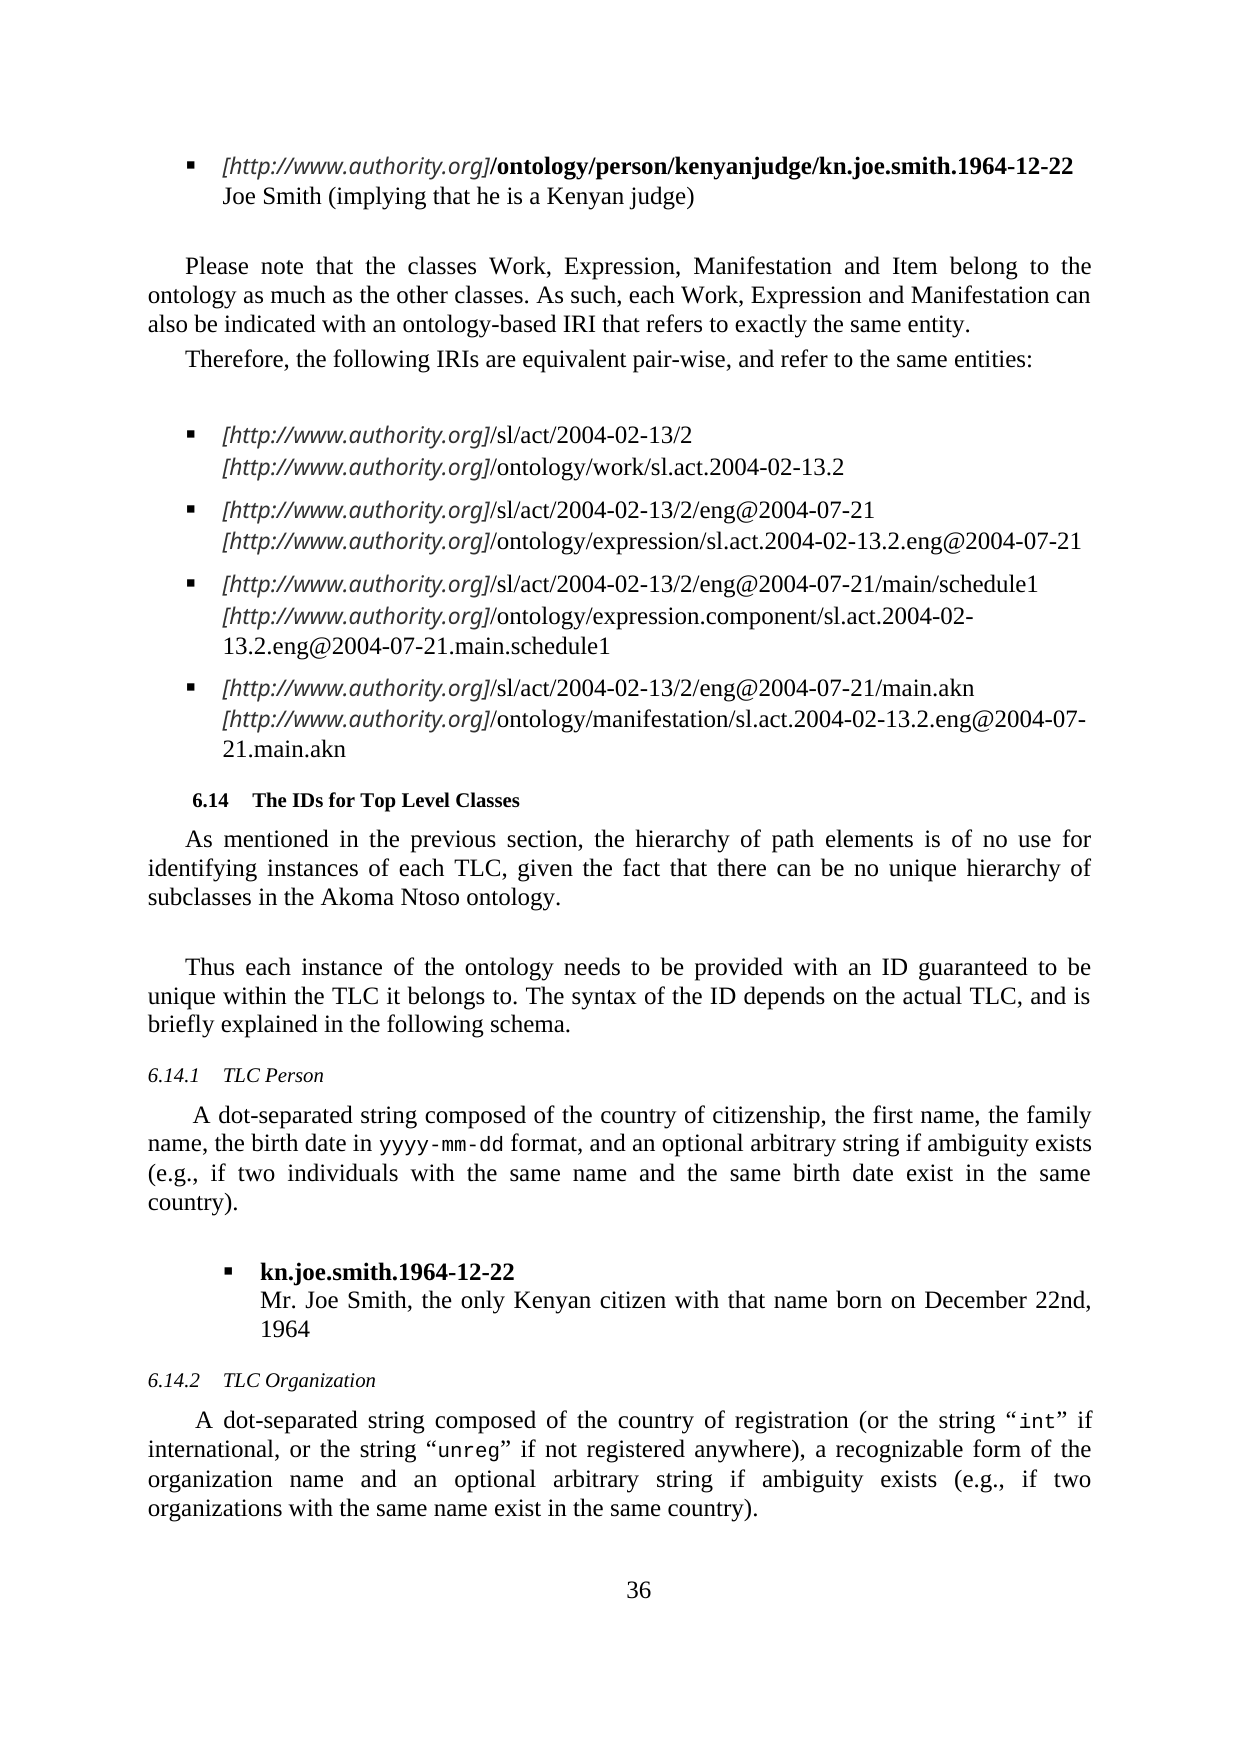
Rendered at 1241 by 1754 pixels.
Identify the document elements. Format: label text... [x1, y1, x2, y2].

text Thus each instance of the ontology needs to be provided with an ID guaranteed to be unique within the TLC it belongs to. The syntax of the ID depends on the actual TLC, and is briefly explained in the following schema. [148, 952, 1092, 1038]
text Please note that the classes Work, Expression, Manifestation and Item belong to the ontology as much as the other classes. As such, each Work, Expression and Manifestation can also be indicated with an ontology-based IRI that refers to exactly the same entity. [148, 251, 1092, 337]
text A dot-separated string composed of the country of citizenship, the first name, the family name, the birth date in yyyy-mm-dd format, and an optional arbitrary string if ambiguity exists (e.g., if two individuals with the same name and the same birth date exist in the same country). [148, 1100, 1092, 1216]
list kn.joe.smith.1964-12-22 Mr. Joe Smith, the only Kenyan citizen with that name born on December 22nd, 1964 [222, 1257, 1092, 1343]
list [http://www.authority.org]/ontology/person/kenyanjudge/kn.joe.smith.1964-12-22 Joe Smith (implying that he is a Kenyan judge) [185, 150, 1092, 210]
text As mentioned in the previous section, the hierarchy of path elements is of no use for identifying instances of each TLC, given the fact that there can be no unique hierarchy of subclasses in the Akoma Ntoso ontology. [148, 824, 1092, 911]
subtitle The IDs for Top Level Classes [192, 788, 1092, 812]
subtitle TLC Organization [148, 1368, 1092, 1392]
text A dot-separated string composed of the country of registration (or the string “int” if international, or the string “unreg” if not registered anywhere), a recognizable form of the organization name and an optional arbitrary string if ambiguity exists (e.g., if two organizations with the same name exist in the same country). [148, 1405, 1092, 1521]
list [http://www.authority.org]/sl/act/2004-02-13/2/eng@2004-07-21/main/schedule1 [http://www.authority.org]/ontology/expression.component/sl.act.2004-02-13.2.eng@2004-07-21.main.schedule1 [185, 568, 1092, 660]
text Therefore, the following IRIs are equivalent pair-wise, and refer to the same entities: [148, 344, 1092, 372]
subtitle TLC Person [148, 1063, 1092, 1087]
list [http://www.authority.org]/sl/act/2004-02-13/2 [http://www.authority.org]/ontology/work/sl.act.2004-02-13.2 [185, 419, 1092, 482]
list [http://www.authority.org]/sl/act/2004-02-13/2/eng@2004-07-21 [http://www.authority.org]/ontology/expression/sl.act.2004-02-13.2.eng@2004-07-21 [185, 494, 1092, 556]
list [http://www.authority.org]/sl/act/2004-02-13/2/eng@2004-07-21/main.akn [http://www.authority.org]/ontology/manifestation/sl.act.2004-02-13.2.eng@2004-07-21.main.akn [185, 672, 1092, 763]
